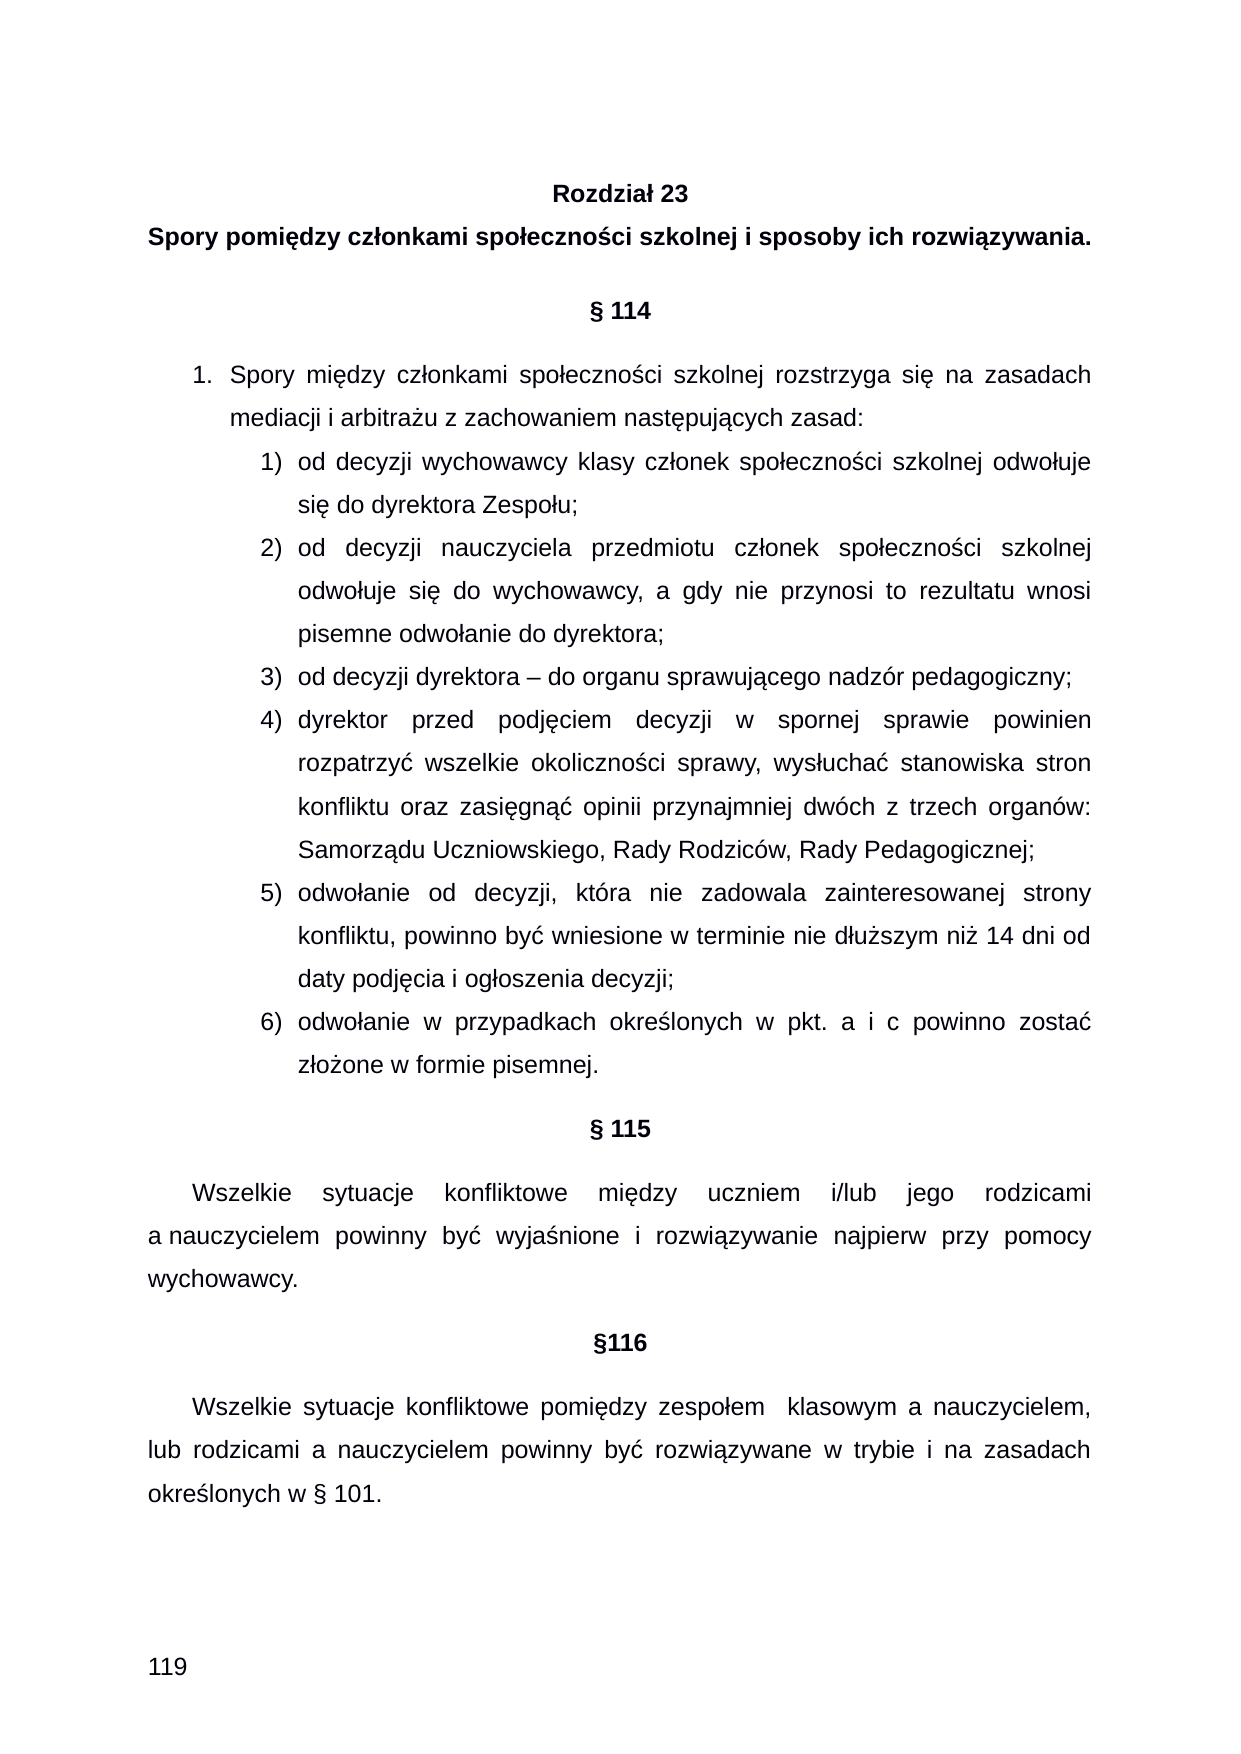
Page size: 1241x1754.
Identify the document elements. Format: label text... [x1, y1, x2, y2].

text § 114 [148, 296, 1093, 325]
subtitle Spory pomiędzy członkami społeczności szkolnej i sposoby ich rozwiązywania. [148, 222, 1093, 251]
subtitle odwołanie w przypadkach określonych w pkt. a i c powinno zostać złożone w formie pisemnej. [260, 1007, 1093, 1079]
text §116 [148, 1328, 1093, 1357]
subtitle Wszelkie sytuacje konfliktowe między uczniem i/lub jego rodzicami a nauczycielem powinny być wyjaśnione i rozwiązywanie najpierw przy pomocy wychowawcy. [148, 1178, 1093, 1293]
subtitle Spory między członkami społeczności szkolnej rozstrzyga się na zasadach mediacji i arbitrażu z zachowaniem następujących zasad: [192, 360, 1093, 432]
text § 115 [148, 1114, 1093, 1143]
subtitle Rozdział 23 [148, 179, 1093, 208]
subtitle dyrektor przed podjęciem decyzji w spornej sprawie powinien rozpatrzyć wszelkie okoliczności sprawy, wysłuchać stanowiska stron konfliktu oraz zasięgnąć opinii przynajmniej dwóch z trzech organów: Samorządu Uczniowskiego, Rady Rodziców, Rady Pedagogicznej; [260, 705, 1093, 863]
subtitle odwołanie od decyzji, która nie zadowala zainteresowanej strony konfliktu, powinno być wniesione w terminie nie dłuższym niż 14 dni od daty podjęcia i ogłoszenia decyzji; [260, 878, 1093, 993]
subtitle od decyzji dyrektora – do organu sprawującego nadzór pedagogiczny; [260, 662, 1093, 691]
subtitle Wszelkie sytuacje konfliktowe pomiędzy zespołem klasowym a nauczycielem, lub rodzicami a nauczycielem powinny być rozwiązywane w trybie i na zasadach określonych w § 101. [148, 1392, 1093, 1507]
subtitle od decyzji nauczyciela przedmiotu członek społeczności szkolnej odwołuje się do wychowawcy, a gdy nie przynosi to rezultatu wnosi pisemne odwołanie do dyrektora; [260, 533, 1093, 648]
subtitle od decyzji wychowawcy klasy członek społeczności szkolnej odwołuje się do dyrektora Zespołu; [260, 447, 1093, 518]
